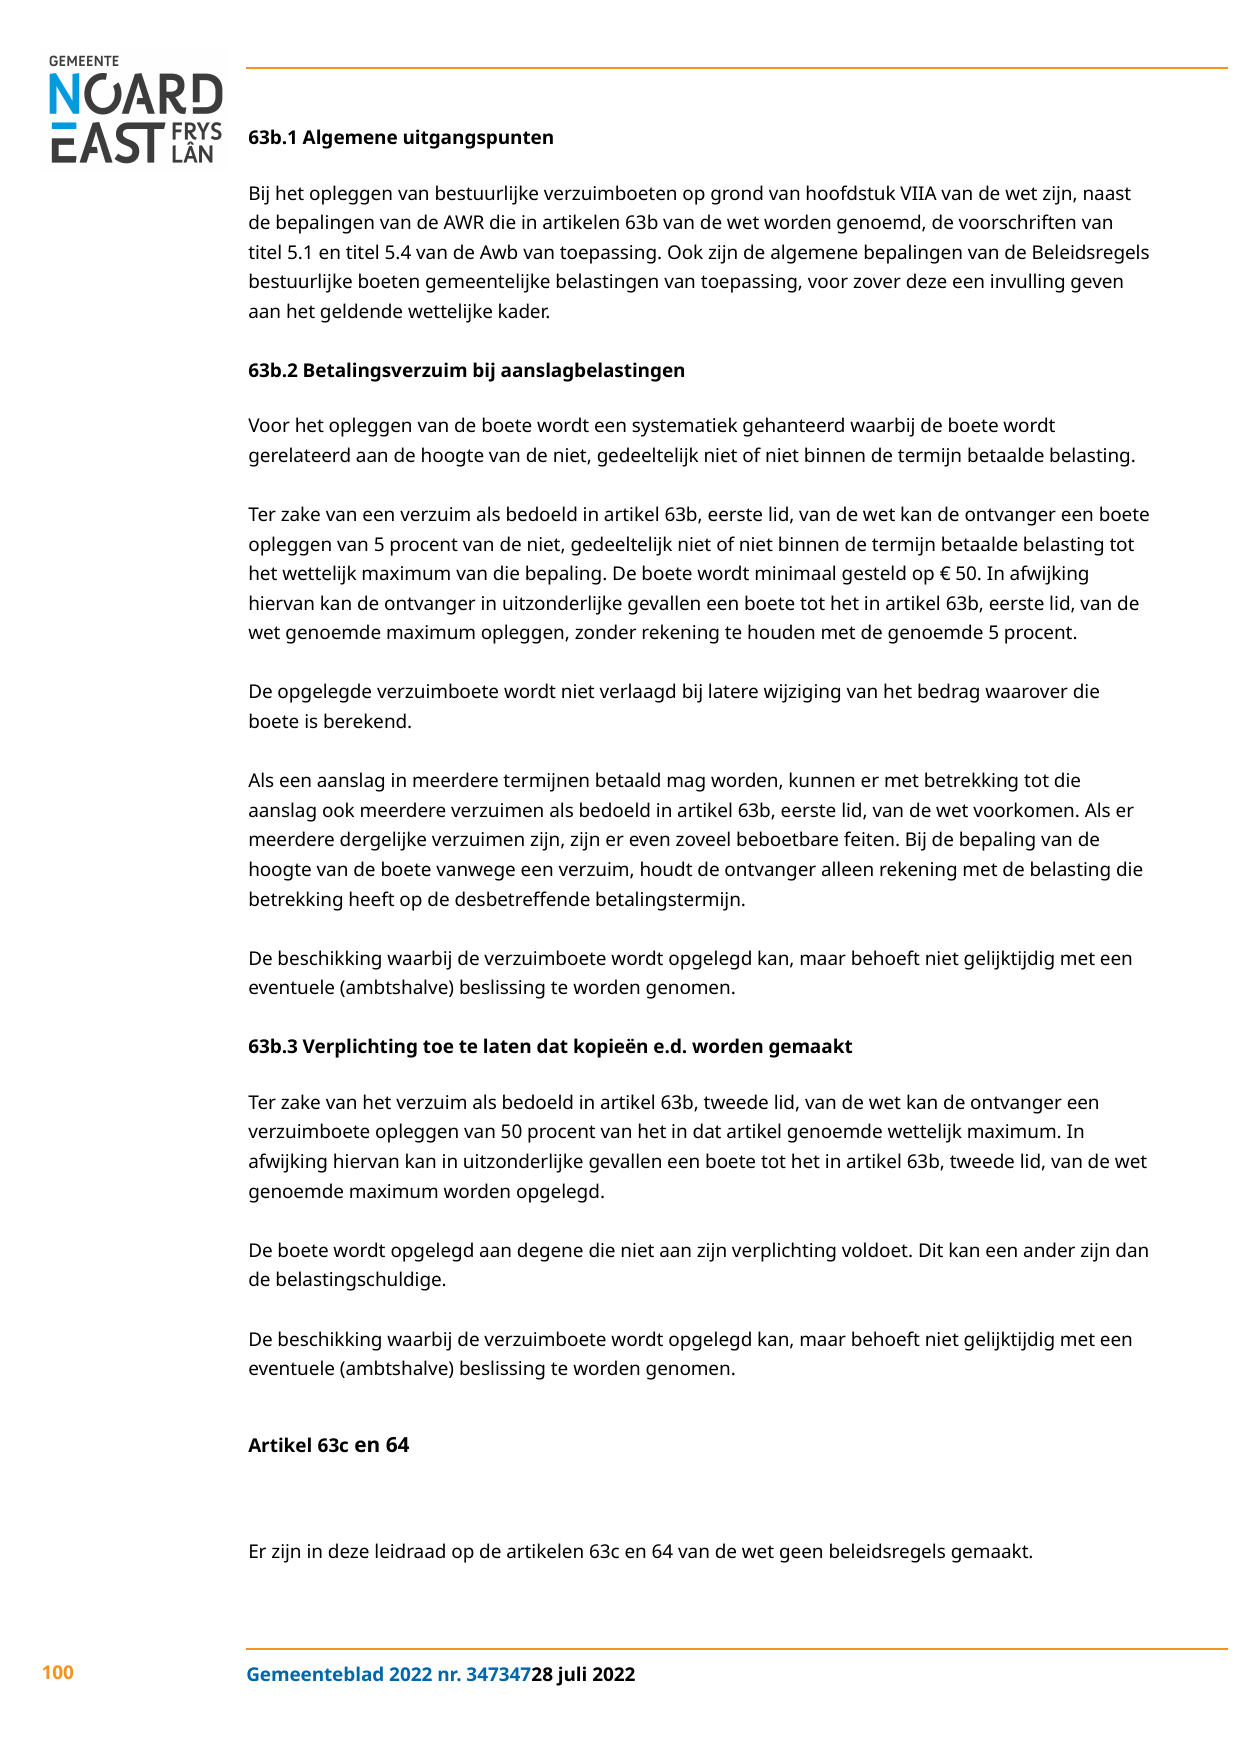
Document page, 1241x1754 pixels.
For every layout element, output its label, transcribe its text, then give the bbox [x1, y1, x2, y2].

text De opgelegde verzuimboete wordt niet verlaagd bij latere wijziging van het bedrag waarover die boete is berekend. [248, 679, 1152, 734]
text 63b.2 Betalingsverzuim bij aanslagbelastingen [248, 357, 1152, 383]
text De beschikking waarbij de verzuimboete wordt opgelegd kan, maar behoeft niet gelijktijdig met een eventuele (ambtshalve) beslissing te worden genomen. [248, 945, 1152, 1000]
picture [41, 47, 231, 172]
text Bij het opleggen van bestuurlijke verzuimboeten op grond van hoofdstuk VIIA van de wet zijn, naast de bepalingen van de AWR die in artikelen 63b van de wet worden genoemd, de voorschriften van titel 5.1 en titel 5.4 van de Awb van toepassing. Ook zijn de algemene bepalingen van de Beleidsregels bestuurlijke boeten gemeentelijke belastingen van toepassing, voor zover deze een invulling geven aan het geldende wettelijke kader. [248, 180, 1152, 324]
text Als een aanslag in meerdere termijnen betaald mag worden, kunnen er met betrekking tot die aanslag ook meerdere verzuimen als bedoeld in artikel 63b, eerste lid, van de wet voorkomen. Als er meerdere dergelijke verzuimen zijn, zijn er even zoveel beboetbare feiten. Bij de bepaling van de hoogte van de boete vanwege een verzuim, houdt de ontvanger alleen rekening met de belasting die betrekking heeft op de desbetreffende betalingstermijn. [248, 767, 1152, 912]
text De boete wordt opgelegd aan degene die niet aan zijn verplichting voldoet. Dit kan een ander zijn dan de belastingschuldige. [248, 1237, 1152, 1292]
text Voor het opleggen van de boete wordt een systematiek gehanteerd waarbij de boete wordt gerelateerd aan de hoogte van de niet, gedeeltelijk niet of niet binnen de termijn betaalde belasting. [248, 412, 1152, 468]
text Artikel 63c en 64 [248, 1431, 1152, 1459]
text Ter zake van een verzuim als bedoeld in artikel 63b, eerste lid, van de wet kan de ontvanger een boete opleggen van 5 procent van de niet, gedeeltelijk niet of niet binnen de termijn betaalde belasting tot het wettelijk maximum van die bepaling. De boete wordt minimaal gesteld op € 50. In afwijking hiervan kan de ontvanger in uitzonderlijke gevallen een boete tot het in artikel 63b, eerste lid, van de wet genoemde maximum opleggen, zonder rekening te houden met de genoemde 5 procent. [248, 501, 1152, 645]
text De beschikking waarbij de verzuimboete wordt opgelegd kan, maar behoeft niet gelijktijdig met een eventuele (ambtshalve) beslissing te worden genomen. [248, 1326, 1152, 1381]
text Er zijn in deze leidraad op de artikelen 63c en 64 van de wet geen beleidsregels gemaakt. [248, 1538, 1152, 1563]
text 63b.3 Verplichting toe te laten dat kopieën e.d. worden gemaakt [248, 1034, 1152, 1059]
text 63b.1 Algemene uitgangspunten [248, 124, 1152, 150]
text Ter zake van het verzuim als bedoeld in artikel 63b, tweede lid, van de wet kan de ontvanger een verzuimboete opleggen van 50 procent van het in dat artikel genoemde wettelijk maximum. In afwijking hiervan kan in uitzonderlijke gevallen een boete tot het in artikel 63b, tweede lid, van de wet genoemde maximum worden opgelegd. [248, 1089, 1152, 1203]
